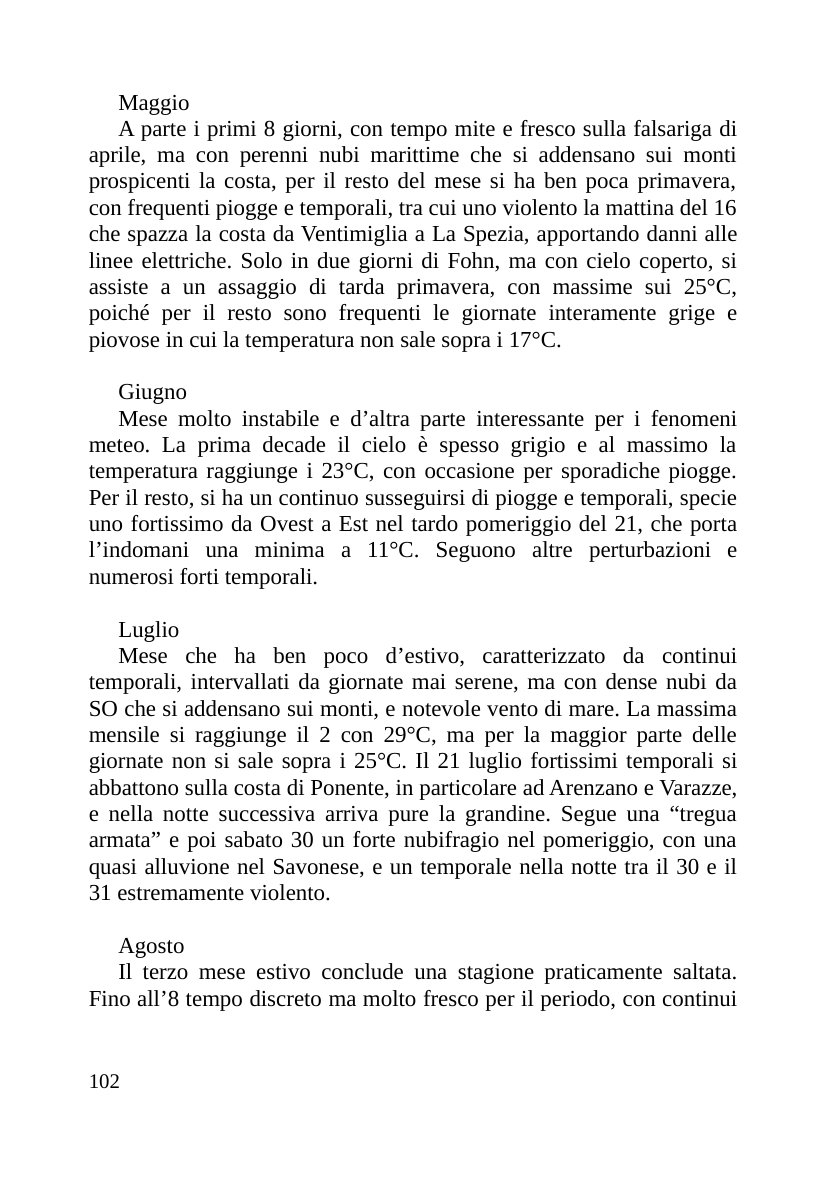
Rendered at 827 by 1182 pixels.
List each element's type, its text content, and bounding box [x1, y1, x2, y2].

text Maggio [88, 88, 738, 115]
text Giugno [88, 378, 738, 405]
text Mese che ha ben poco d’estivo, caratterizzato da continui temporali, intervallati da giornate mai serene, ma con dense nubi da SO che si addensano sui monti, e notevole vento di mare. La massima mensile si raggiunge il 2 con 29°C, ma per la maggior parte delle giornate non si sale sopra i 25°C. Il 21 luglio fortissimi temporali si abbattono sulla costa di Ponente, in particolare ad Arenzano e Varazze, e nella notte successiva arriva pure la grandine. Segue una “tregua armata” e poi sabato 30 un forte nubifragio nel pomeriggio, con una quasi alluvione nel Savonese, e un temporale nella notte tra il 30 e il 31 estremamente violento. [88, 642, 738, 906]
text Agosto [88, 932, 738, 958]
text Luglio [88, 616, 738, 642]
text A parte i primi 8 giorni, con tempo mite e fresco sulla falsariga di aprile, ma con perenni nubi marittime che si addensano sui monti prospicenti la costa, per il resto del mese si ha ben poca primavera, con frequenti piogge e temporali, tra cui uno violento la mattina del 16 che spazza la costa da Ventimiglia a La Spezia, apportando danni alle linee elettriche. Solo in due giorni di Fohn, ma con cielo coperto, si assiste a un assaggio di tarda primavera, con massime sui 25°C, poiché per il resto sono frequenti le giornate interamente grige e piovose in cui la temperatura non sale sopra i 17°C. [88, 115, 738, 352]
text Mese molto instabile e d’altra parte interessante per i fenomeni meteo. La prima decade il cielo è spesso grigio e al massimo la temperatura raggiunge i 23°C, con occasione per sporadiche piogge. Per il resto, si ha un continuo susseguirsi di piogge e temporali, specie uno fortissimo da Ovest a Est nel tardo pomeriggio del 21, che porta l’indomani una minima a 11°C. Seguono altre perturbazioni e numerosi forti temporali. [88, 405, 738, 589]
text Il terzo mese estivo conclude una stagione praticamente saltata. Fino all’8 tempo discreto ma molto fresco per il periodo, con continui [88, 958, 738, 1011]
